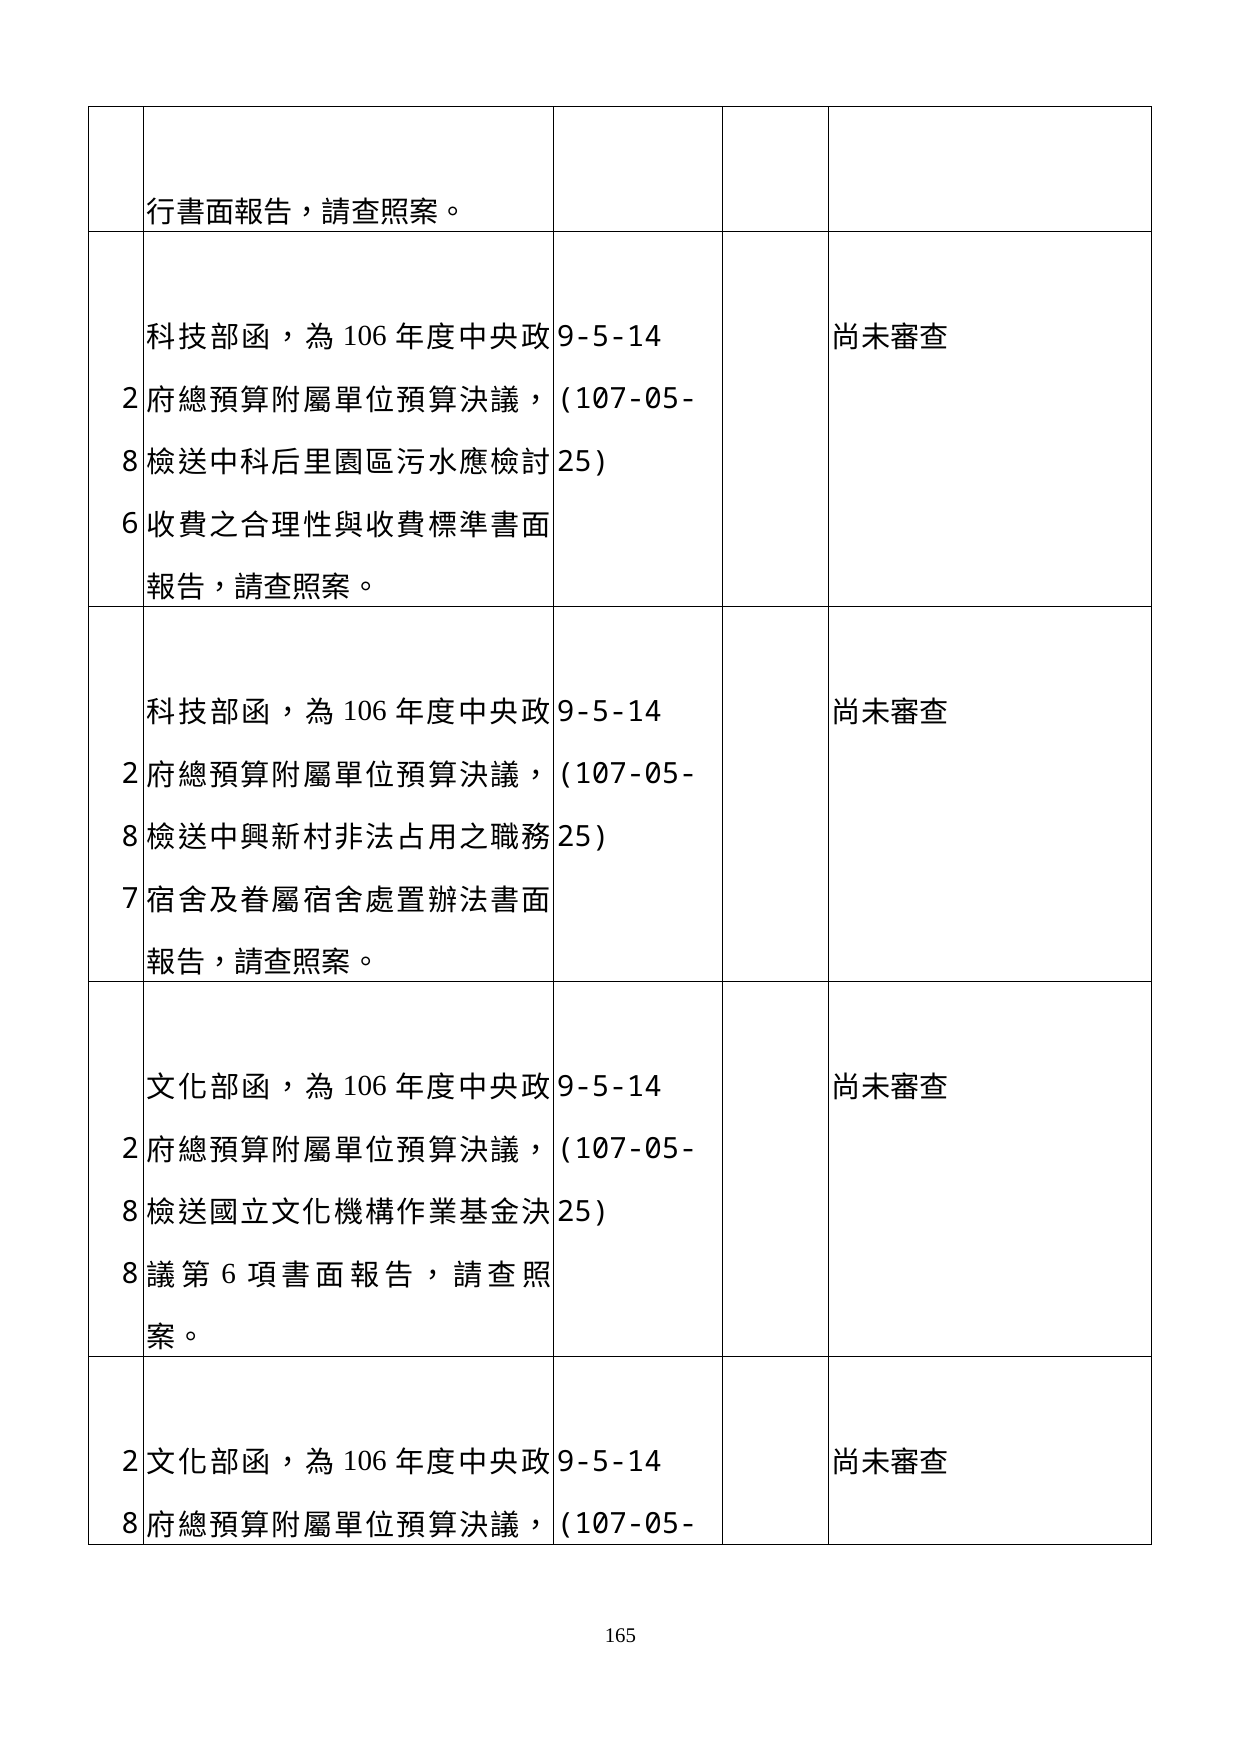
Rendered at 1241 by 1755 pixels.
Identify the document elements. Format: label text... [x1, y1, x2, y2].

table_cell [723, 1357, 828, 1543]
table_cell [723, 607, 828, 981]
table_cell 9-5-14 (107-05-25) [554, 607, 722, 981]
table_cell 文化部函，為106年度中央政府總預算附屬單位預算決議， [144, 1357, 553, 1543]
table_cell 9-5-14 (107-05-25) [554, 232, 722, 606]
table_cell 9-5-14 (107-05- [554, 1357, 722, 1543]
table_cell 科技部函，為106年度中央政府總預算附屬單位預算決議，檢送中科后里園區污水應檢討收費之合理性與收費標準書面報告，請查照案。 [144, 232, 553, 606]
table_cell 尚未審查 [829, 607, 1151, 981]
table_cell [829, 107, 1151, 231]
table_cell [89, 607, 143, 981]
table_cell [89, 982, 143, 1356]
table_cell 尚未審查 [829, 232, 1151, 606]
table_cell [554, 107, 722, 231]
table_cell 尚未審查 [829, 982, 1151, 1356]
table_cell [89, 107, 143, 231]
table_cell 文化部函，為106年度中央政府總預算附屬單位預算決議，檢送國立文化機構作業基金決議第6項書面報告，請查照案。 [144, 982, 553, 1356]
table_cell [723, 107, 828, 231]
table_cell [723, 982, 828, 1356]
table_cell 行書面報告，請查照案。 [144, 107, 553, 231]
table_cell 科技部函，為106年度中央政府總預算附屬單位預算決議，檢送中興新村非法占用之職務宿舍及眷屬宿舍處置辦法書面報告，請查照案。 [144, 607, 553, 981]
table_cell [723, 232, 828, 606]
table_cell 9-5-14 (107-05-25) [554, 982, 722, 1356]
table_cell [89, 1357, 143, 1543]
table_cell 尚未審查 [829, 1357, 1151, 1543]
table_cell [89, 232, 143, 606]
